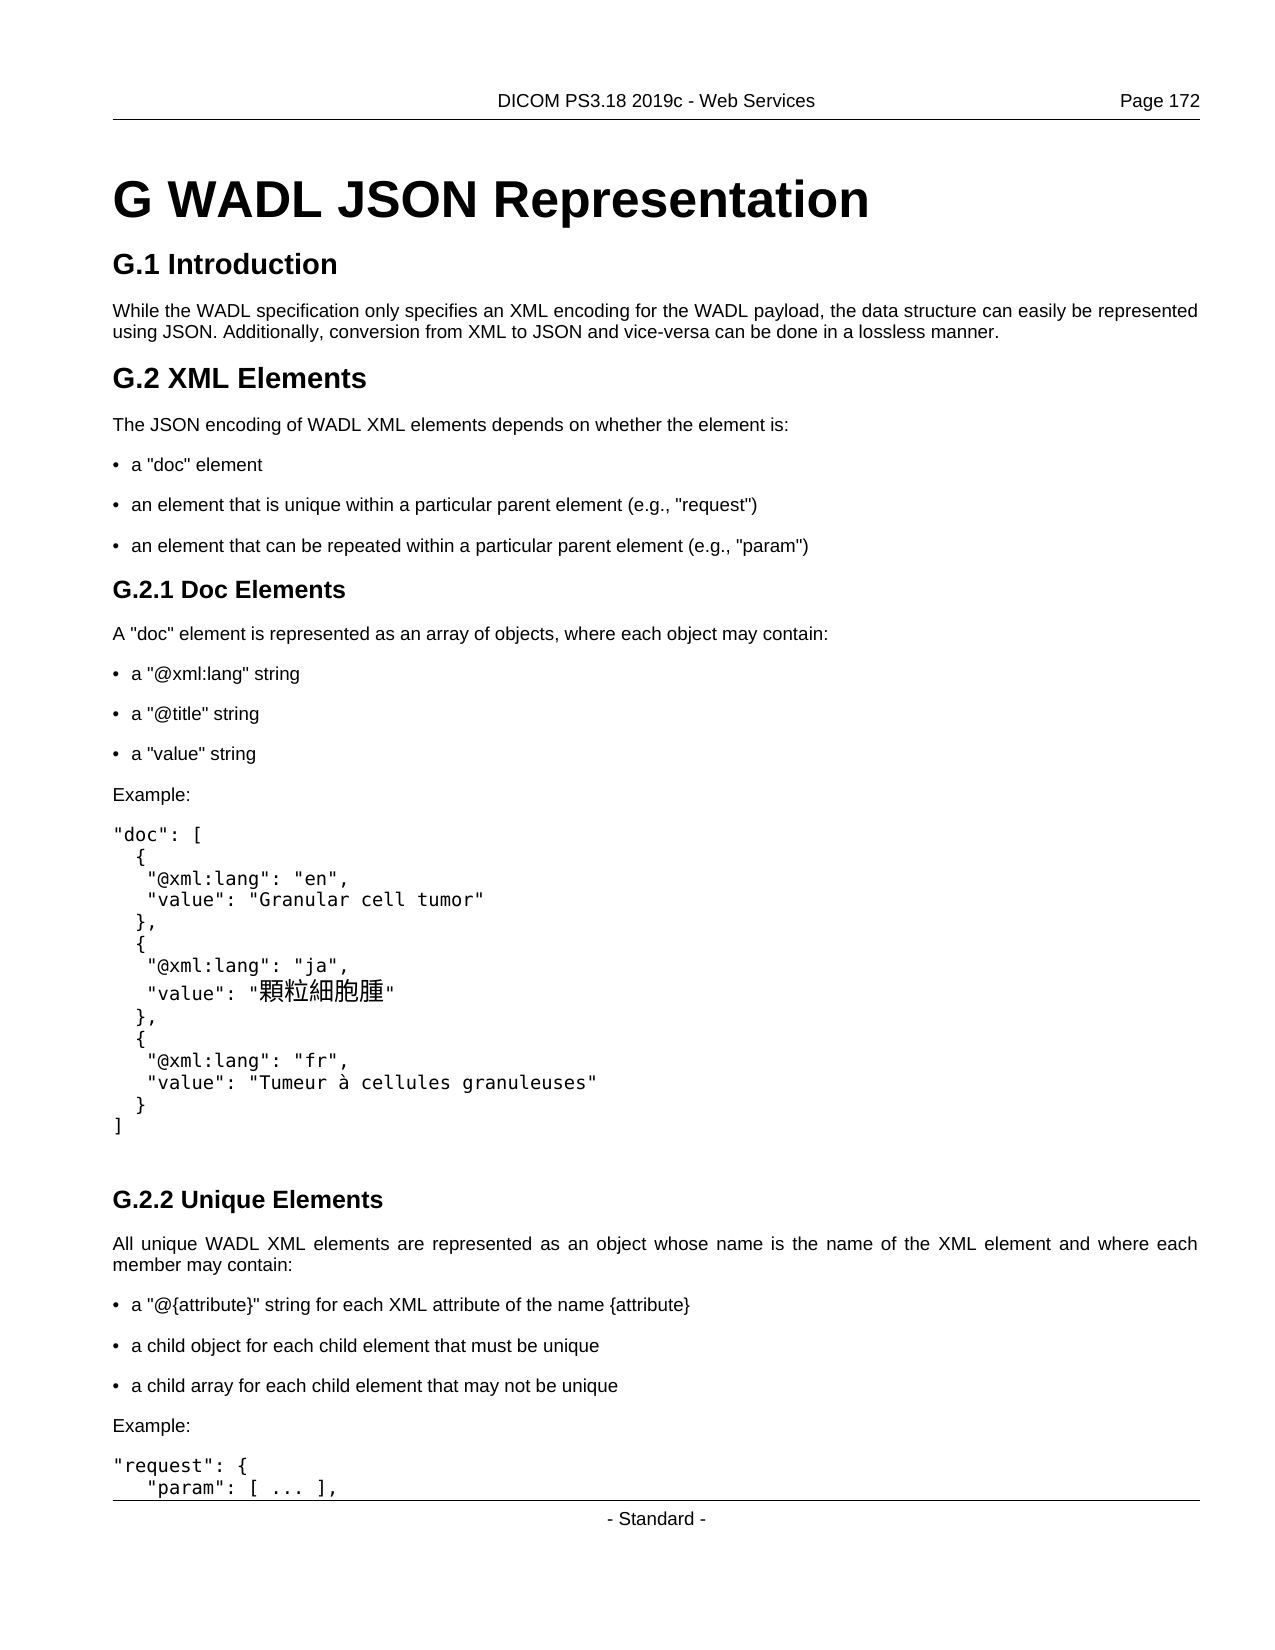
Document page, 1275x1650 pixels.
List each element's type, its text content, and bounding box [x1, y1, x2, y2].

text • a child object for each child element that must be unique [112, 1334, 1200, 1356]
text Example: [112, 1415, 1200, 1437]
text • an element that can be repeated within a particular parent element (e.g., "param") [112, 534, 1200, 556]
text • a "@xml:lang" string [112, 663, 1200, 684]
text G WADL JSON Representation [112, 169, 1200, 228]
text The JSON encoding of WADL XML elements depends on whether the element is: [112, 413, 1200, 435]
text • a "@title" string [112, 703, 1200, 724]
text • an element that is unique within a particular parent element (e.g., "request") [112, 494, 1200, 516]
text Example: [112, 783, 1200, 805]
text G.2.2 Unique Elements [112, 1185, 1200, 1214]
text All unique WADL XML elements are represented as an object whose name is the name of the XML element and where each member may contain: [112, 1232, 1200, 1276]
text G.1 Introduction [112, 247, 1200, 281]
text • a "doc" element [112, 454, 1200, 475]
text • a "value" string [112, 743, 1200, 765]
text "request": { "param": [ ... ], [112, 1456, 1200, 1499]
text A "doc" element is represented as an array of objects, where each object may contain: [112, 622, 1200, 644]
text G.2 XML Elements [112, 361, 1200, 395]
text While the WADL specification only specifies an XML encoding for the WADL payload, the data structure can easily be represented using JSON. Additionally, conversion from XML to JSON and vice-versa can be done in a lossless manner. [112, 299, 1200, 342]
text G.2.1 Doc Elements [112, 575, 1200, 603]
text • a child array for each child element that may not be unique [112, 1375, 1200, 1396]
text • a "@{attribute}" string for each XML attribute of the name {attribute} [112, 1294, 1200, 1316]
text "doc": [ { "@xml:lang": "en", "value": "Granular cell tumor" }, { "@xml:lang": "ja", "value": "顆粒細胞腫" }, { "@xml:lang": "fr", "value": "Tumeur à cellules granuleuses" } ] [112, 824, 1200, 1166]
